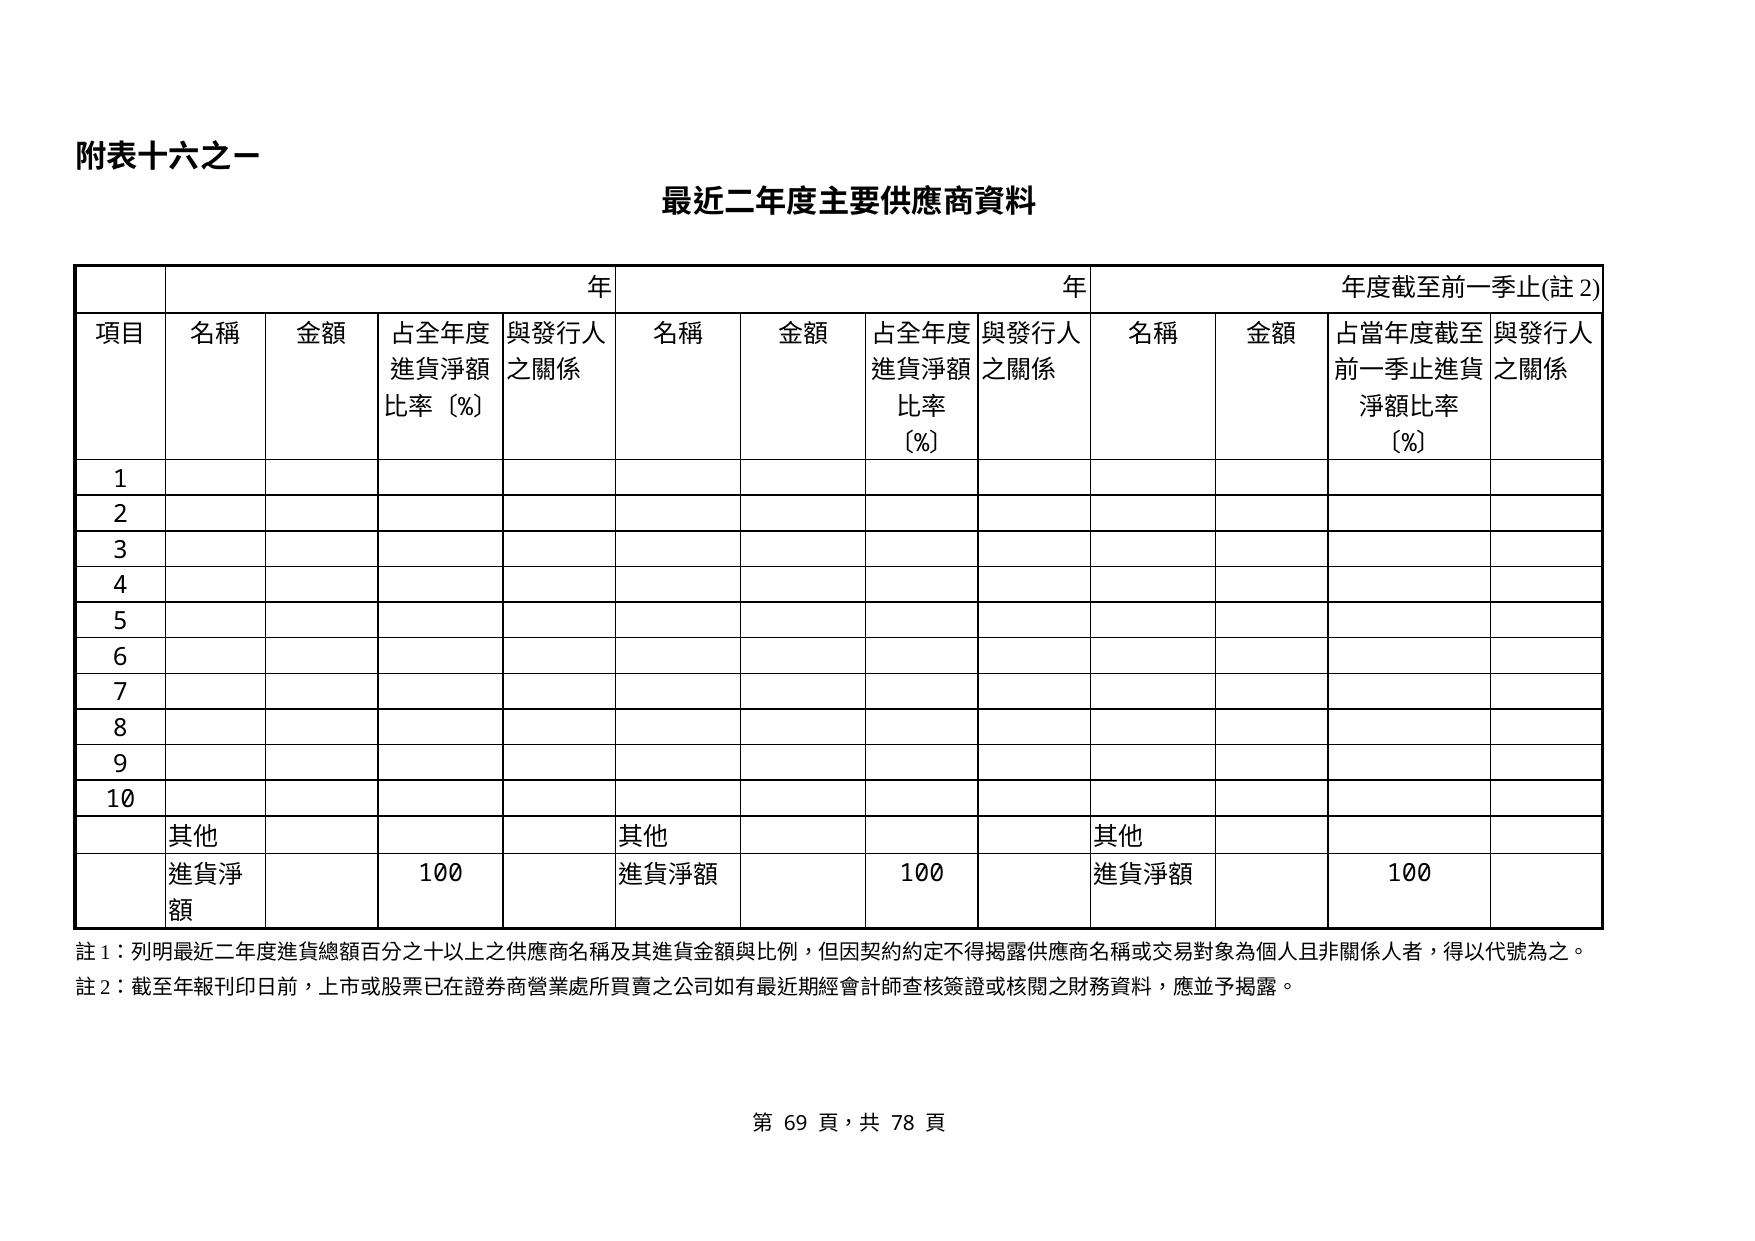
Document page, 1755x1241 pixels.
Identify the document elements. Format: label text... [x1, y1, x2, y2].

table_cell 占全年度進貨淨額比率〔%〕 [379, 314, 502, 459]
table_cell [1329, 603, 1490, 637]
table_cell [866, 532, 977, 566]
table_cell [616, 745, 740, 779]
table_cell [1091, 603, 1215, 637]
table_cell 7 [77, 674, 165, 708]
table_cell 名稱 [166, 314, 265, 459]
table_cell [504, 781, 615, 815]
table_cell 與發行人之關係 [504, 314, 615, 459]
table_cell [616, 460, 740, 494]
table_cell [1216, 567, 1327, 601]
table_cell [866, 496, 977, 530]
table_cell [616, 638, 740, 672]
table_cell [504, 603, 615, 637]
table_cell [741, 781, 865, 815]
table_cell [616, 567, 740, 601]
table_cell [866, 745, 977, 779]
table_cell 進貨淨額 [1091, 854, 1215, 927]
table_cell [1091, 532, 1215, 566]
table_cell [1091, 567, 1215, 601]
table_cell [616, 674, 740, 708]
table_cell [979, 781, 1090, 815]
table_cell [979, 638, 1090, 672]
table_cell [504, 854, 615, 927]
table_cell [166, 710, 265, 744]
table_cell 3 [77, 532, 165, 566]
table_cell [266, 781, 377, 815]
table_cell [741, 745, 865, 779]
table_cell [1216, 710, 1327, 744]
table_cell [1329, 817, 1490, 853]
table_cell [1216, 745, 1327, 779]
table_cell [1216, 817, 1327, 853]
table_cell [166, 496, 265, 530]
table_cell 100 [1329, 854, 1490, 927]
table_cell [616, 603, 740, 637]
table_cell [1491, 745, 1601, 779]
table_cell [504, 496, 615, 530]
table_cell [266, 745, 377, 779]
table_cell [741, 674, 865, 708]
table_cell [166, 532, 265, 566]
table_cell [1491, 460, 1601, 494]
table_cell 金額 [266, 314, 377, 459]
table_cell [1091, 745, 1215, 779]
table_cell [504, 745, 615, 779]
table_cell [1216, 638, 1327, 672]
table_cell [1491, 710, 1601, 744]
table_cell 其他 [166, 817, 265, 853]
table_cell [1491, 532, 1601, 566]
table_cell [1491, 674, 1601, 708]
table_cell [866, 674, 977, 708]
table_cell [266, 710, 377, 744]
table_cell [1329, 567, 1490, 601]
table_cell 其他 [616, 817, 740, 853]
table_cell [979, 817, 1090, 853]
table_cell [979, 710, 1090, 744]
table_cell [741, 567, 865, 601]
table_cell 項目 [77, 314, 165, 459]
table_cell [266, 460, 377, 494]
table_cell [866, 603, 977, 637]
table_cell [1091, 674, 1215, 708]
table_cell 進貨淨額 [166, 854, 265, 927]
table_cell [166, 460, 265, 494]
table_cell [1329, 781, 1490, 815]
table_cell [266, 854, 377, 927]
table_cell [1491, 567, 1601, 601]
text 註2：截至年報刊印日前，上市或股票已在證券商營業處所買賣之公司如有最近期經會計師查核簽證或核閱之財務資料，應並予揭露。 [75, 970, 1623, 1000]
table_cell 100 [379, 854, 502, 927]
table_cell 占當年度截至前一季止進貨淨額比率〔%〕 [1329, 314, 1490, 459]
table_cell [979, 460, 1090, 494]
table_cell [504, 460, 615, 494]
table_cell 金額 [741, 314, 865, 459]
table_cell 與發行人之關係 [979, 314, 1090, 459]
table_cell [1329, 745, 1490, 779]
table_cell [1491, 496, 1601, 530]
table_cell [379, 674, 502, 708]
table_header 年 [616, 267, 1090, 312]
table_cell [379, 710, 502, 744]
table_cell [741, 817, 865, 853]
table_cell 名稱 [616, 314, 740, 459]
table_cell [741, 460, 865, 494]
table_cell [866, 781, 977, 815]
table_cell 占全年度進貨淨額比率〔%〕 [866, 314, 977, 459]
table_cell [166, 603, 265, 637]
table_cell [866, 567, 977, 601]
table_cell [77, 817, 165, 853]
table_cell [979, 532, 1090, 566]
table_cell [979, 854, 1090, 927]
table_cell [504, 817, 615, 853]
table_cell 1 [77, 460, 165, 494]
table_cell [1491, 781, 1601, 815]
table_cell [1216, 854, 1327, 927]
table_cell [1329, 674, 1490, 708]
table_cell [1216, 460, 1327, 494]
table_cell [166, 638, 265, 672]
table_cell [1216, 496, 1327, 530]
table_cell [379, 745, 502, 779]
table_cell [266, 817, 377, 853]
table_cell [1329, 460, 1490, 494]
table_cell 其他 [1091, 817, 1215, 853]
table_cell [616, 532, 740, 566]
table_cell [1091, 460, 1215, 494]
table_cell [504, 638, 615, 672]
table_cell [379, 532, 502, 566]
table_cell [266, 532, 377, 566]
table_cell 6 [77, 638, 165, 672]
table_cell [266, 567, 377, 601]
table_cell [1091, 638, 1215, 672]
table_cell [266, 638, 377, 672]
table_cell [266, 674, 377, 708]
table_cell [866, 638, 977, 672]
table_cell [741, 603, 865, 637]
table_cell [1491, 638, 1601, 672]
table_cell [504, 710, 615, 744]
table_cell [77, 854, 165, 927]
table_cell [504, 567, 615, 601]
text 註1：列明最近二年度進貨總額百分之十以上之供應商名稱及其進貨金額與比例，但因契約約定不得揭露供應商名稱或交易對象為個人且非關係人者，得以代號為之。 [75, 935, 1623, 965]
table_cell [979, 603, 1090, 637]
table_cell [1329, 496, 1490, 530]
table_cell 5 [77, 603, 165, 637]
table_cell [504, 532, 615, 566]
table_cell [979, 496, 1090, 530]
table_cell [166, 745, 265, 779]
table_cell 2 [77, 496, 165, 530]
table_cell 名稱 [1091, 314, 1215, 459]
table_cell [616, 710, 740, 744]
text 最近二年度主要供應商資料 [75, 176, 1623, 222]
table_cell [1329, 638, 1490, 672]
table_cell [866, 460, 977, 494]
text 附表十六之ㄧ [75, 131, 1623, 176]
table_cell [166, 674, 265, 708]
table_cell [979, 567, 1090, 601]
table_cell [379, 638, 502, 672]
table_cell [616, 496, 740, 530]
table_cell [741, 496, 865, 530]
table_cell [979, 745, 1090, 779]
table_cell [1091, 710, 1215, 744]
table_cell [379, 460, 502, 494]
table_cell 與發行人之關係 [1491, 314, 1601, 459]
table_cell 10 [77, 781, 165, 815]
table_cell 金額 [1216, 314, 1327, 459]
table_cell [1216, 674, 1327, 708]
table_cell 9 [77, 745, 165, 779]
table_cell [616, 781, 740, 815]
table_cell 進貨淨額 [616, 854, 740, 927]
table_cell [1491, 817, 1601, 853]
table_header 年 [166, 267, 615, 312]
table_cell [866, 710, 977, 744]
table_header 年度截至前一季止(註2) [1091, 267, 1602, 312]
table_cell [1329, 710, 1490, 744]
table_cell [1091, 496, 1215, 530]
table_cell [266, 496, 377, 530]
table_cell 4 [77, 567, 165, 601]
table_cell [1216, 532, 1327, 566]
table_cell [1216, 603, 1327, 637]
table_cell [379, 781, 502, 815]
table_cell [166, 567, 265, 601]
table_cell [866, 817, 977, 853]
table_cell [166, 781, 265, 815]
table_cell [741, 854, 865, 927]
table_cell [1091, 781, 1215, 815]
table_cell [504, 674, 615, 708]
table_cell [379, 817, 502, 853]
table_header [77, 267, 165, 312]
table_cell [379, 496, 502, 530]
table_cell [1216, 781, 1327, 815]
table_cell [379, 567, 502, 601]
table_cell [1491, 603, 1601, 637]
table_cell [266, 603, 377, 637]
table_cell [379, 603, 502, 637]
table_cell [979, 674, 1090, 708]
table_cell 100 [866, 854, 977, 927]
table_cell [741, 710, 865, 744]
table_cell [741, 638, 865, 672]
table_cell [1329, 532, 1490, 566]
table_cell [1491, 854, 1601, 927]
table_cell [741, 532, 865, 566]
table_cell 8 [77, 710, 165, 744]
